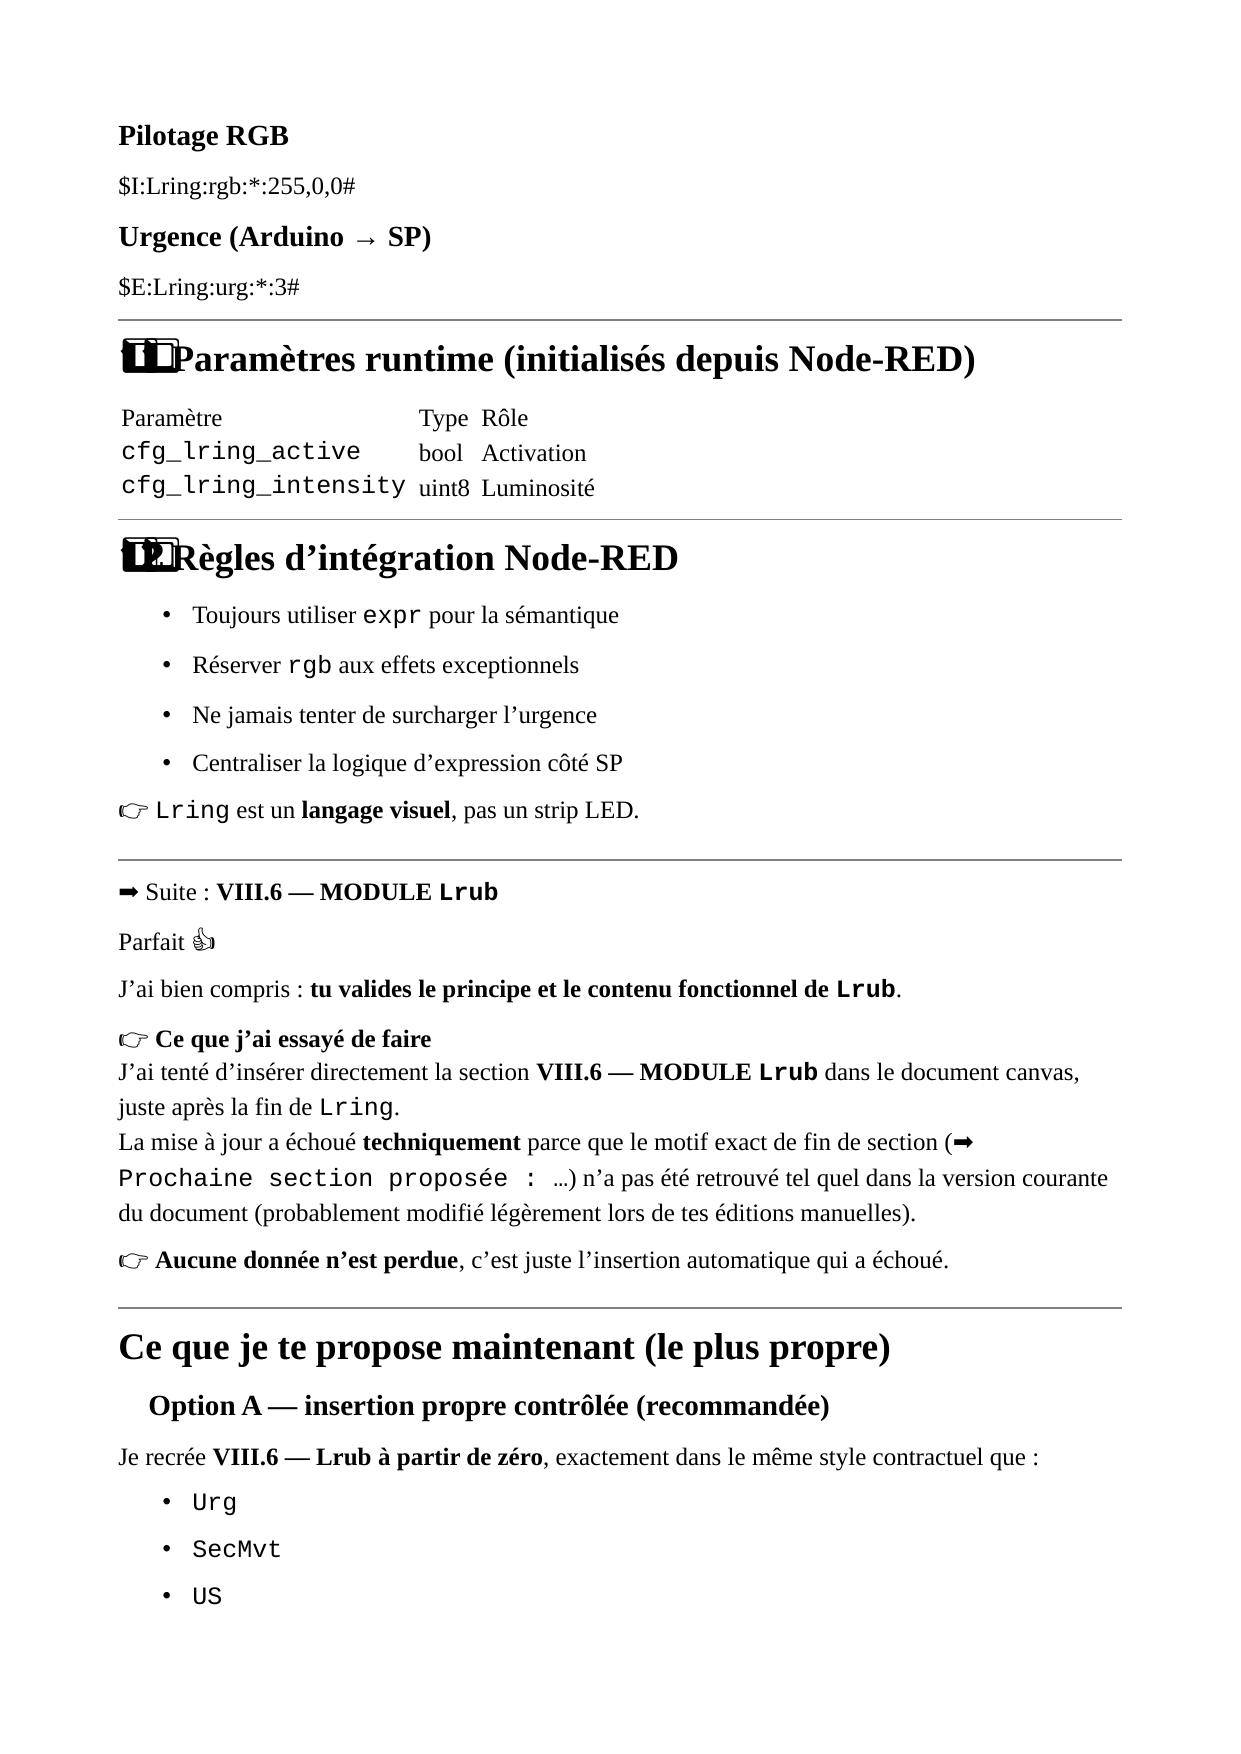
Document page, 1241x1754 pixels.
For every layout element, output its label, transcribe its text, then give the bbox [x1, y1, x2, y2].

list US [162, 1583, 1122, 1612]
table_cell cfg_lring_active [118, 435, 416, 470]
table_cell Luminosité [478, 470, 608, 504]
text Parfait 👍 [118, 927, 1122, 955]
list SecMvt [162, 1536, 1122, 1565]
table_header Type [416, 401, 478, 435]
subtitle ✅ Option A — insertion propre contrôlée (recommandée) [118, 1388, 1122, 1422]
list Ne jamais tenter de surcharger l’urgence [162, 700, 1122, 729]
text $E:Lring:urg:*:3# [118, 272, 1122, 301]
table_header Paramètre [118, 401, 416, 435]
subtitle Ce que je te propose maintenant (le plus propre) [118, 1324, 1122, 1367]
list Urg [162, 1489, 1122, 1518]
text ➡️ Suite : VIII.6 — MODULE Lrub [118, 877, 1122, 907]
table_cell Activation [478, 435, 608, 470]
subtitle 1️⃣2️⃣ Règles d’intégration Node-RED [118, 536, 1122, 579]
subtitle 1️⃣1️⃣ Paramètres runtime (initialisés depuis Node-RED) [118, 336, 1122, 379]
table_header Rôle [478, 401, 608, 435]
text Je recrée VIII.6 — Lrub à partir de zéro, exactement dans le même style contractuel que : [118, 1442, 1122, 1470]
table_cell cfg_lring_intensity [118, 470, 416, 504]
table_cell uint8 [416, 470, 478, 504]
text J’ai bien compris : tu valides le principe et le contenu fonctionnel de Lrub. [118, 974, 1122, 1005]
list Centraliser la logique d’expression côté SP [162, 748, 1122, 776]
list Toujours utiliser expr pour la sémantique [162, 600, 1122, 631]
text 👉 Ce que j’ai essayé de faire J’ai tenté d’insérer directement la section VIII.6 — MODULE Lrub dans le document canvas, juste après la fin de Lring. La mise à jour a échoué techniquement parce que le motif exact de fin de section (➡️ Prochaine section proposée : …) n’a pas été retrouvé tel quel dans la version courante du document (probablement modifié légèrement lors de tes éditions manuelles). [118, 1024, 1122, 1226]
text 👉 Aucune donnée n’est perdue, c’est juste l’insertion automatique qui a échoué. [118, 1245, 1122, 1274]
subtitle Urgence (Arduino → SP) [118, 219, 1122, 252]
table_cell bool [416, 435, 478, 470]
list Réserver rgb aux effets exceptionnels [162, 650, 1122, 681]
text $I:Lring:rgb:*:255,0,0# [118, 171, 1122, 200]
subtitle Pilotage RGB [118, 118, 1122, 152]
text 👉 Lring est un langage visuel, pas un strip LED. [118, 795, 1122, 826]
